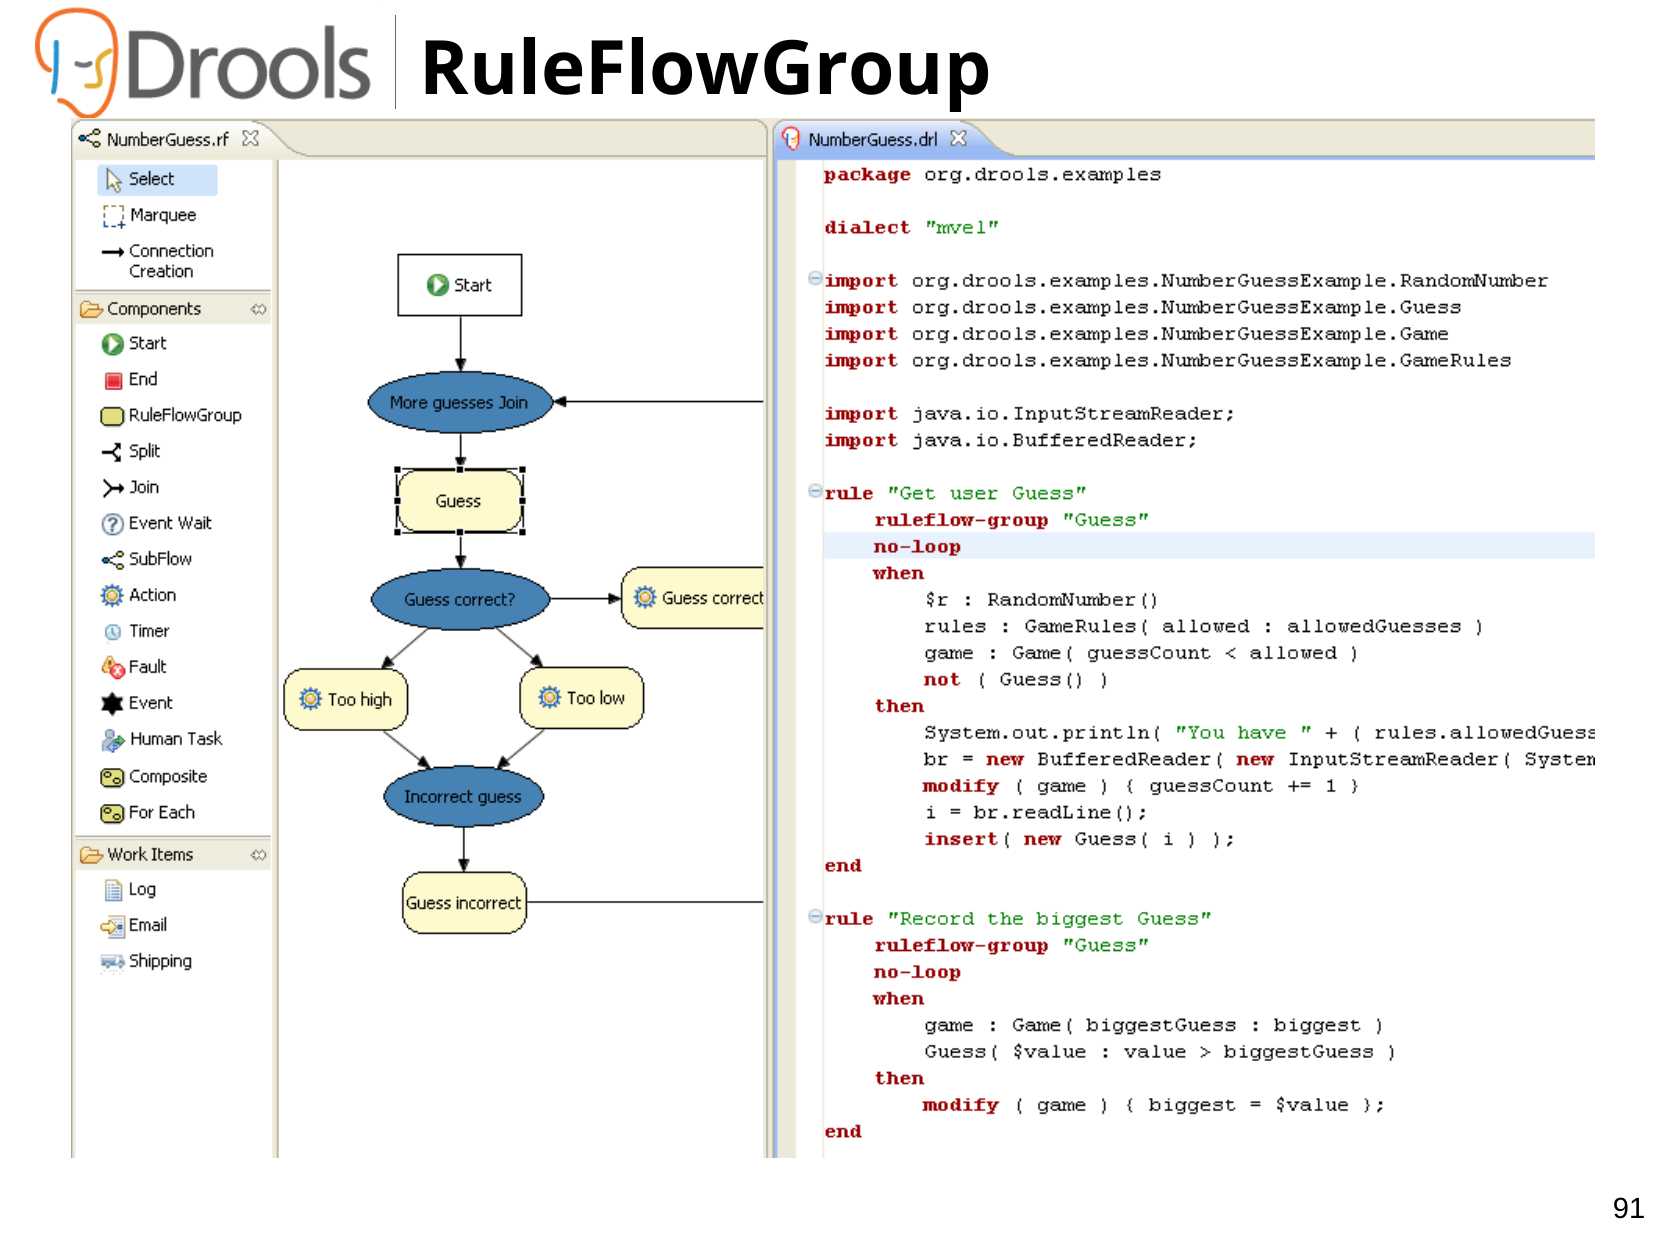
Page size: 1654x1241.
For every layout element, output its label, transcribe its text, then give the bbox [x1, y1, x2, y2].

picture [29, 0, 1595, 1158]
title RuleFlowGroup [419, 6, 1630, 125]
